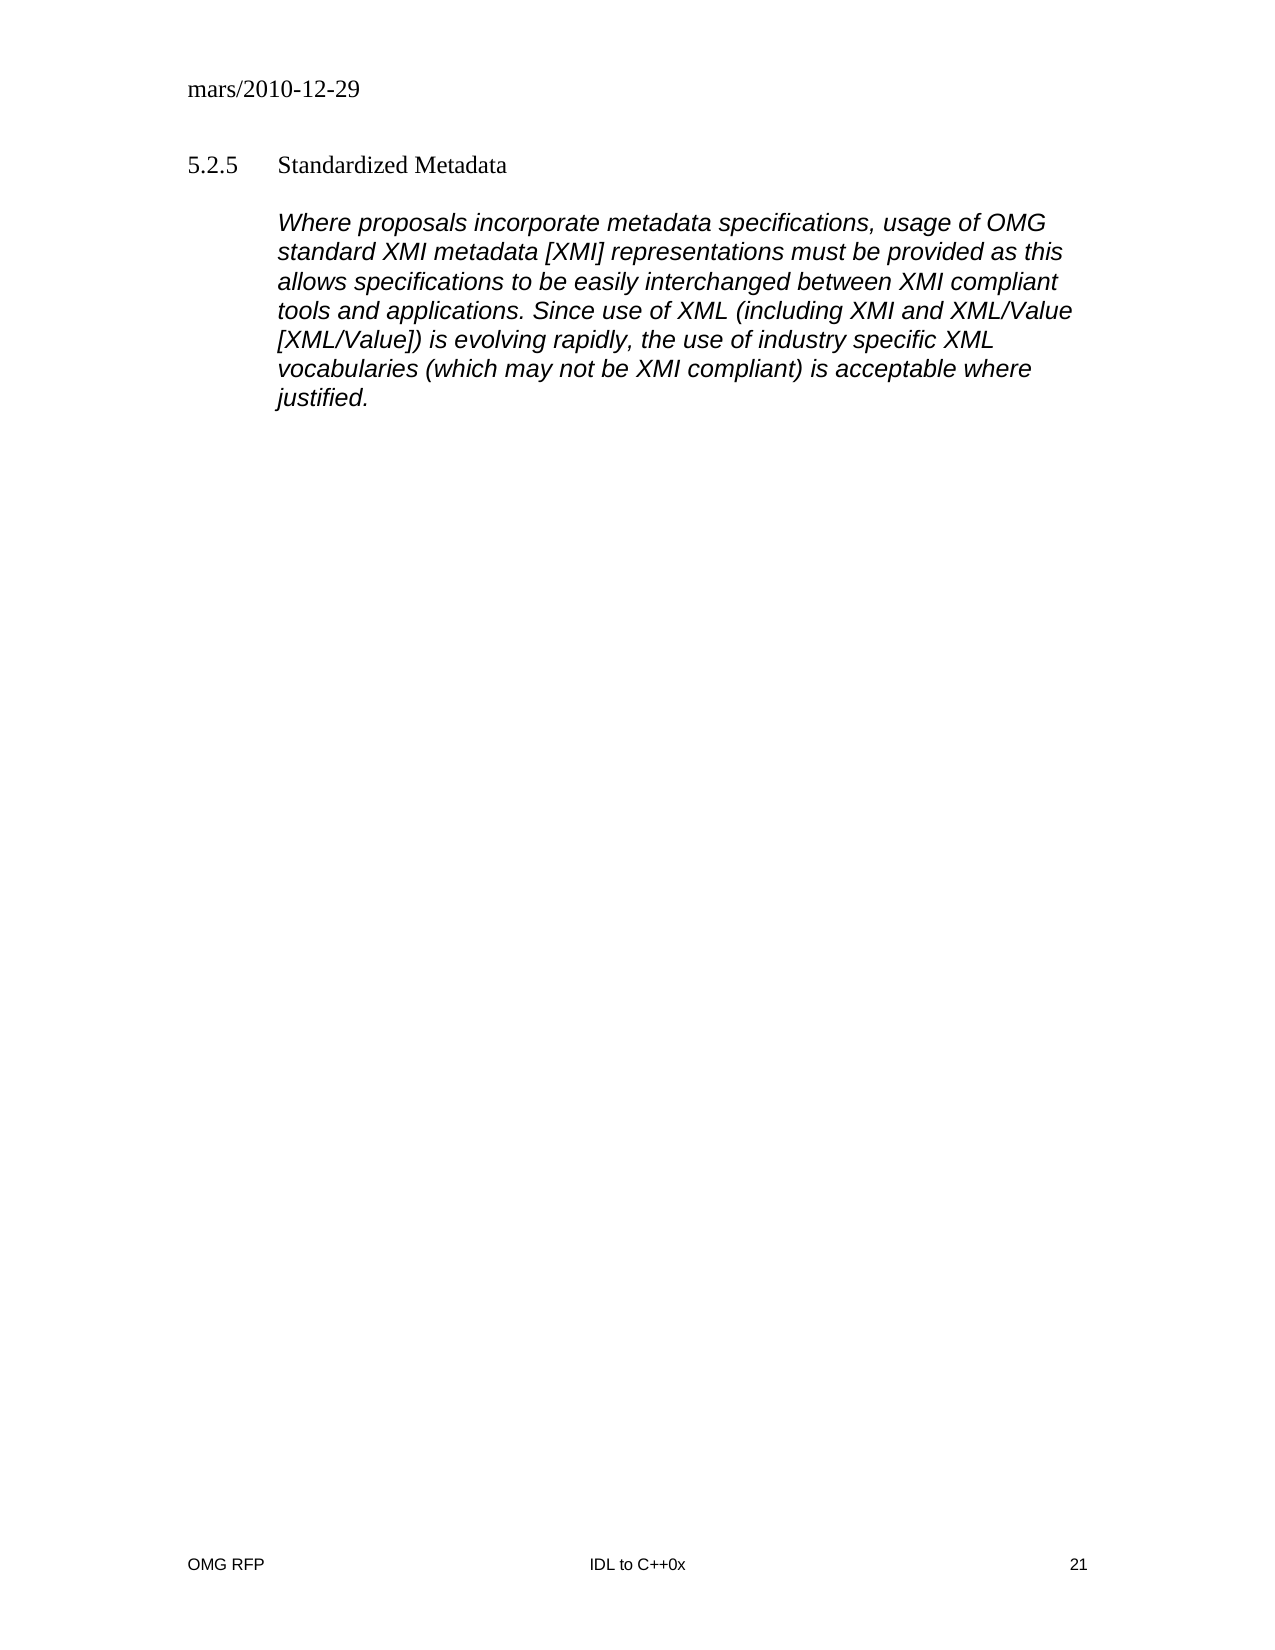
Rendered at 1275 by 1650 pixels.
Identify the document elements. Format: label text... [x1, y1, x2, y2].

text Where proposals incorporate metadata specifications, usage of OMG standard XMI metadata [XMI] representations must be provided as this allows specifications to be easily interchanged between XMI compliant tools and applications. Since use of XML (including XMI and XML/Value [XML/Value]) is evolving rapidly, the use of industry specific XML vocabularies (which may not be XMI compliant) is acceptable where justified. [277, 208, 1087, 412]
subtitle Standardized Metadata [187, 150, 1087, 179]
